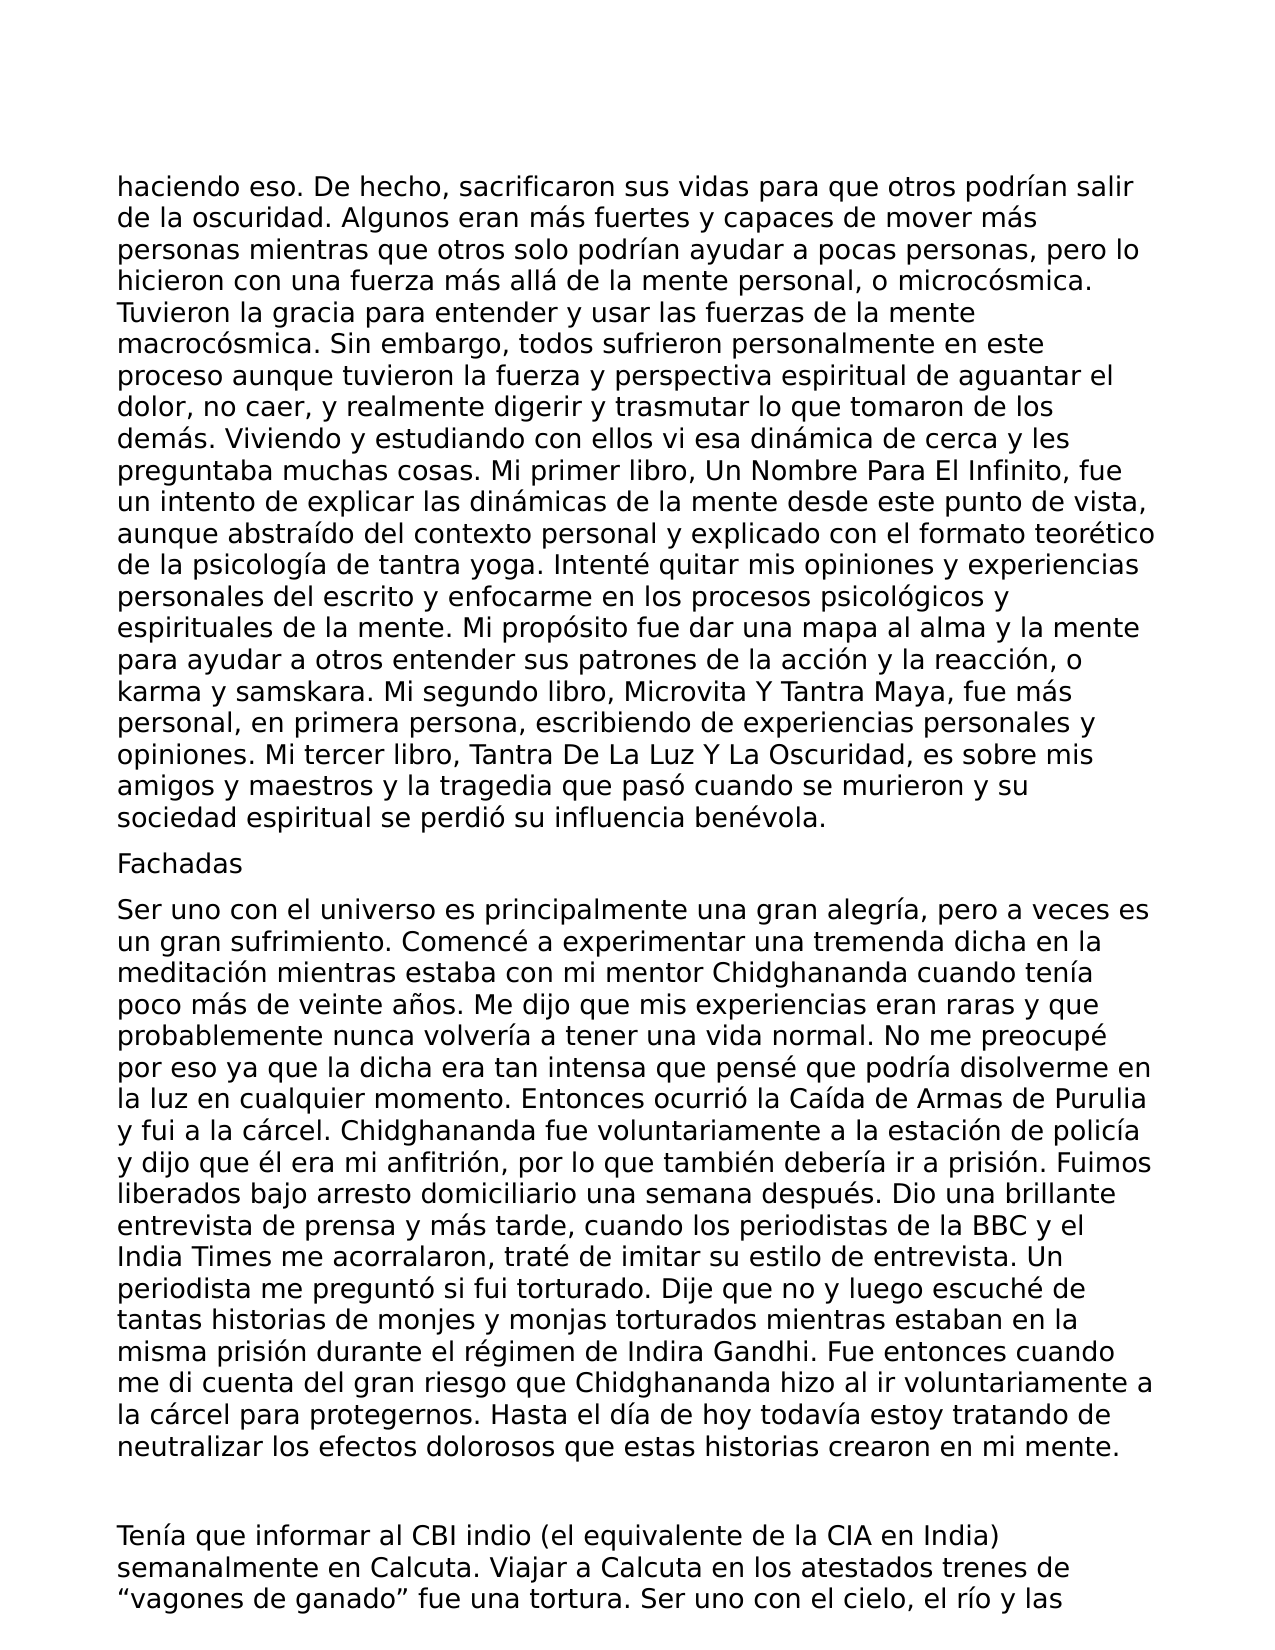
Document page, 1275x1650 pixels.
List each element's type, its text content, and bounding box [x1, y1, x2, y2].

text Fachadas [117, 848, 1158, 880]
text haciendo eso. De hecho, sacrificaron sus vidas para que otros podrían salir de la oscuridad. Algunos eran más fuertes y capaces de mover más personas mientras que otros solo podrían ayudar a pocas personas, pero lo hicieron con una fuerza más allá de la mente personal, o microcósmica. Tuvieron la gracia para entender y usar las fuerzas de la mente macrocósmica. Sin embargo, todos sufrieron personalmente en este proceso aunque tuvieron la fuerza y perspectiva espiritual de aguantar el dolor, no caer, y realmente digerir y trasmutar lo que tomaron de los demás. Viviendo y estudiando con ellos vi esa dinámica de cerca y les preguntaba muchas cosas. Mi primer libro, Un Nombre Para El Infinito, fue un intento de explicar las dinámicas de la mente desde este punto de vista, aunque abstraído del contexto personal y explicado con el formato teorético de la psicología de tantra yoga. Intenté quitar mis opiniones y experiencias personales del escrito y enfocarme en los procesos psicológicos y espirituales de la mente. Mi propósito fue dar una mapa al alma y la mente para ayudar a otros entender sus patrones de la acción y la reacción, o karma y samskara. Mi segundo libro, Microvita Y Tantra Maya, fue más personal, en primera persona, escribiendo de experiencias personales y opiniones. Mi tercer libro, Tantra De La Luz Y La Oscuridad, es sobre mis amigos y maestros y la tragedia que pasó cuando se murieron y su sociedad espiritual se perdió su influencia benévola. [117, 171, 1158, 834]
text Tenía que informar al CBI indio (el equivalente de la CIA en India) semanalmente en Calcuta. Viajar a Calcuta en los atestados trenes de “vagones de ganado” fue una tortura. Ser uno con el cielo, el río y las [117, 1520, 1158, 1615]
text Ser uno con el universo es principalmente una gran alegría, pero a veces es un gran sufrimiento. Comencé a experimentar una tremenda dicha en la meditación mientras estaba con mi mentor Chidghananda cuando tenía poco más de veinte años. Me dijo que mis experiencias eran raras y que probablemente nunca volvería a tener una vida normal. No me preocupé por eso ya que la dicha era tan intensa que pensé que podría disolverme en la luz en cualquier momento. Entonces ocurrió la Caída de Armas de Purulia y fui a la cárcel. Chidghananda fue voluntariamente a la estación de policía y dijo que él era mi anfitrión, por lo que también debería ir a prisión. Fuimos liberados bajo arresto domiciliario una semana después. Dio una brillante entrevista de prensa y más tarde, cuando los periodistas de la BBC y el India Times me acorralaron, traté de imitar su estilo de entrevista. Un periodista me preguntó si fui torturado. Dije que no y luego escuché de tantas historias de monjes y monjas torturados mientras estaban en la misma prisión durante el régimen de Indira Gandhi. Fue entonces cuando me di cuenta del gran riesgo que Chidghananda hizo al ir voluntariamente a la cárcel para protegernos. Hasta el día de hoy todavía estoy tratando de neutralizar los efectos dolorosos que estas historias crearon en mi mente. [117, 894, 1158, 1462]
